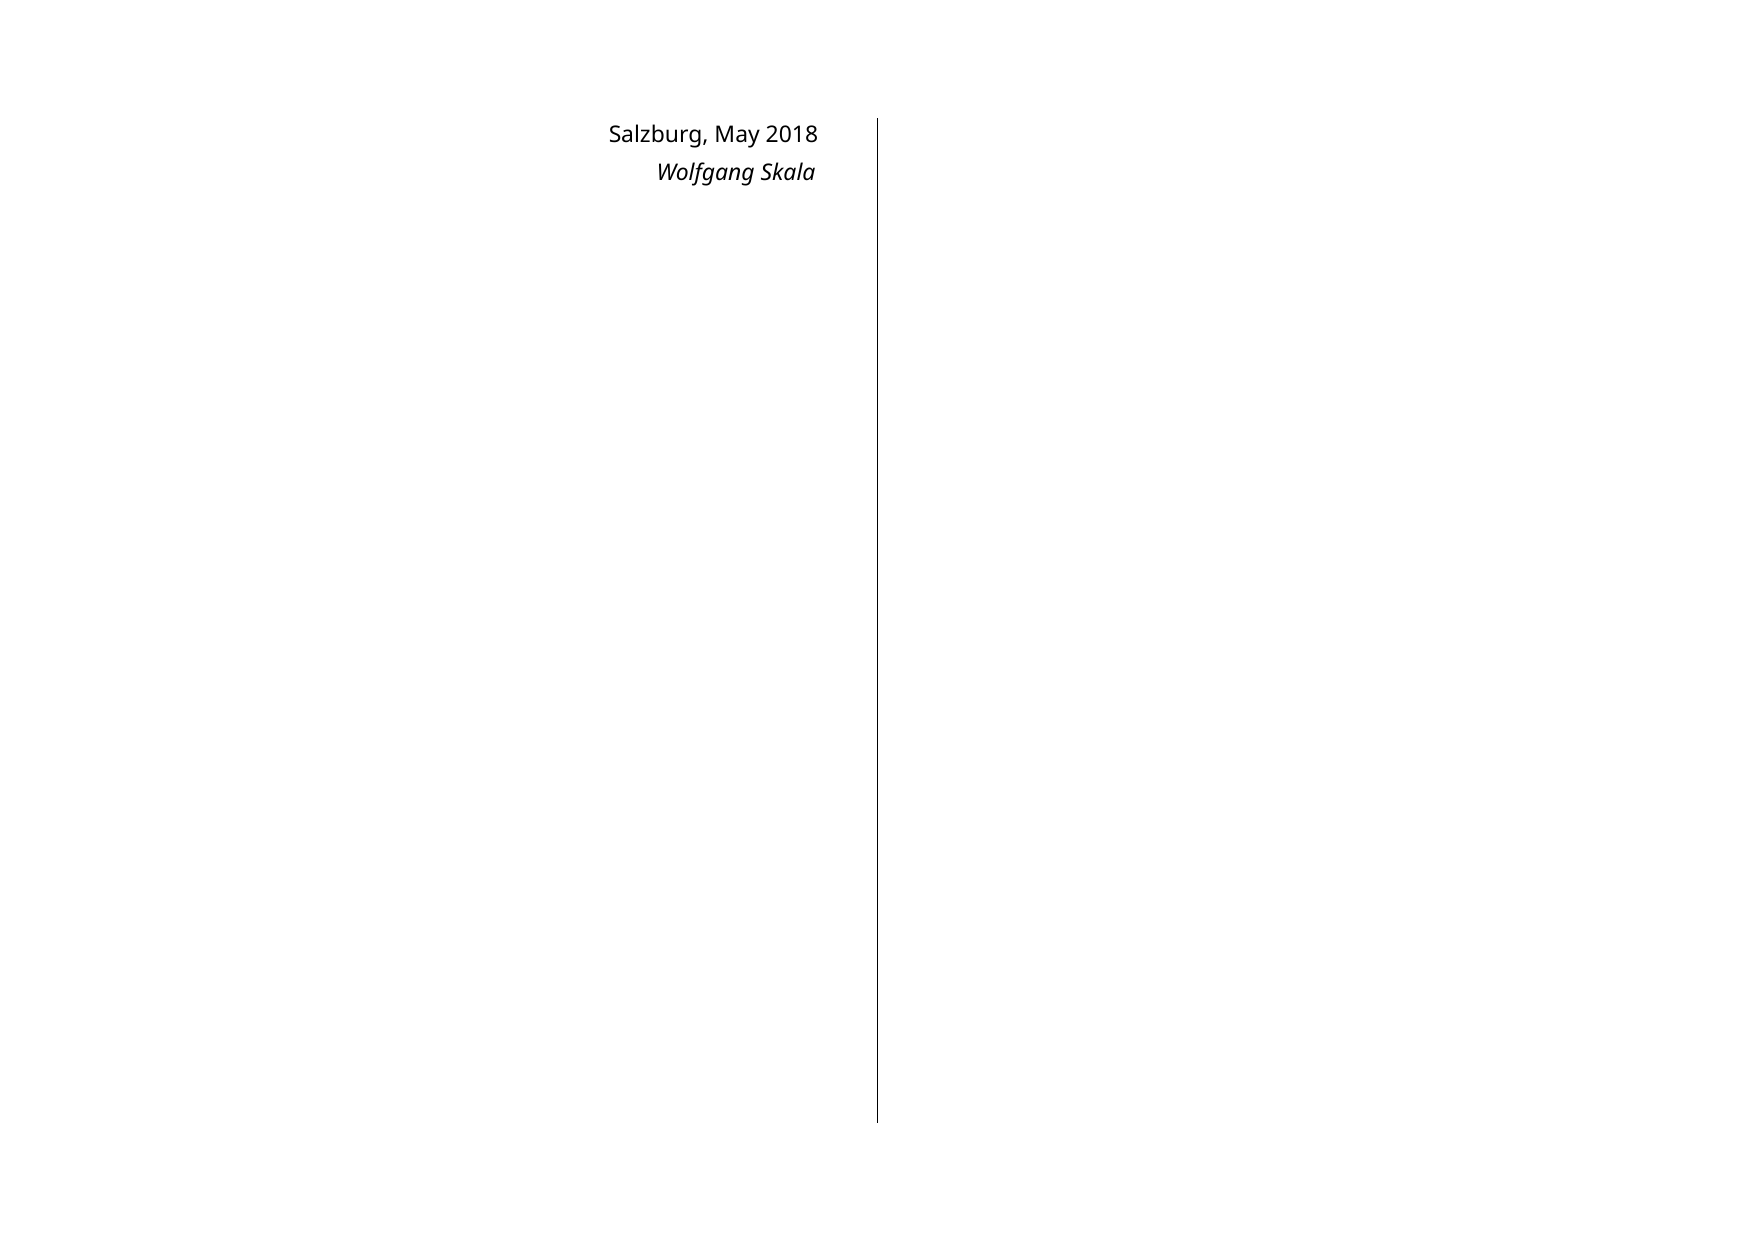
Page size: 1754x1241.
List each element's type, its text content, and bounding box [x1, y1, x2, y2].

text Salzburg, May 2018 Wolfgang Skala [118, 118, 818, 187]
